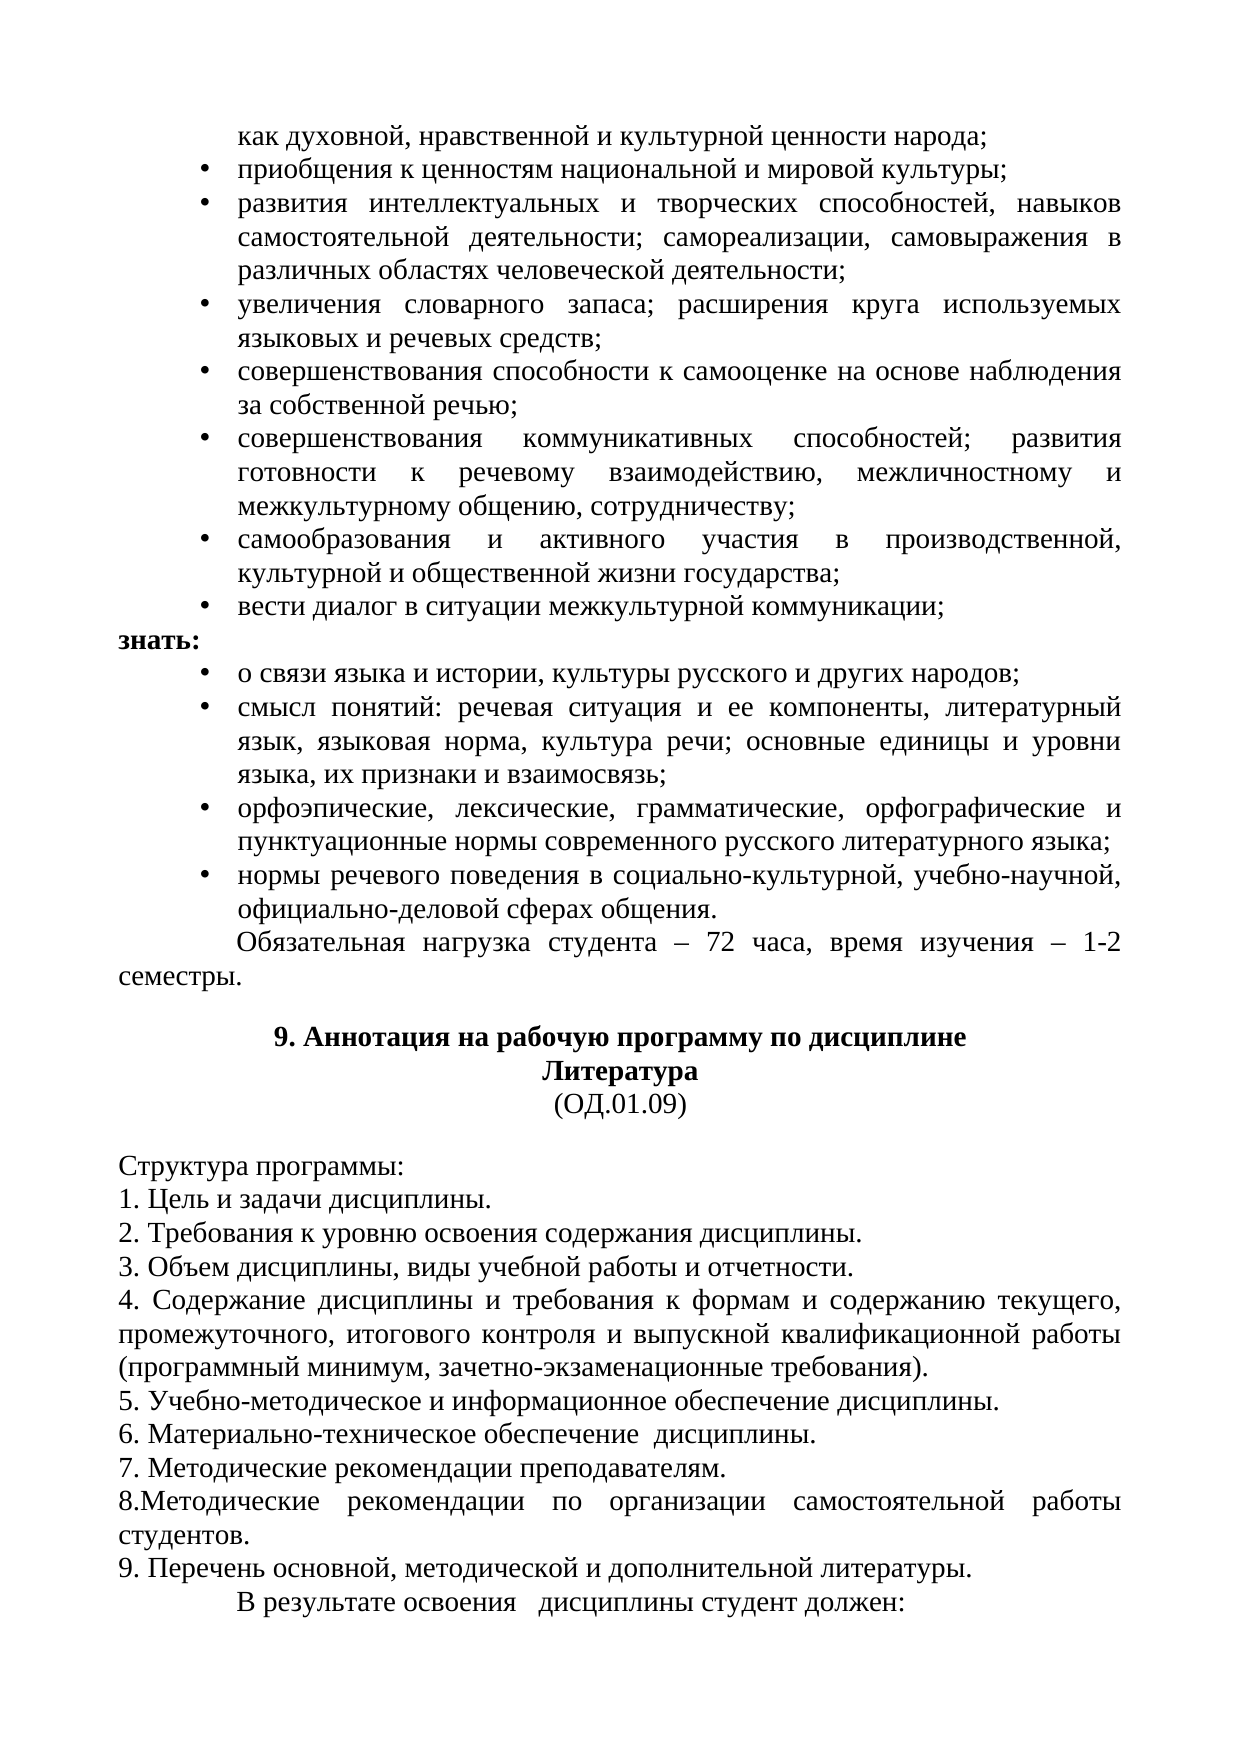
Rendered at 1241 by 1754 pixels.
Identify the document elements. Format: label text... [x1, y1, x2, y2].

list самообразования и активного участия в производственной, культурной и общественной жизни государства; [200, 521, 1122, 588]
list смысл понятий: речевая ситуация и ее компоненты, литературный язык, языковая норма, культура речи; основные единицы и уровни языка, их признаки и взаимосвязь; [200, 689, 1122, 790]
list увеличения словарного запаса; расширения круга используемых языковых и речевых средств; [200, 286, 1122, 353]
list совершенствования коммуникативных способностей; развития готовности к речевому взаимодействию, межличностному и межкультурному общению, сотрудничеству; [200, 420, 1122, 521]
text 2. Требования к уровню освоения содержания дисциплины. [118, 1215, 1122, 1249]
text 9. Аннотация на рабочую программу по дисциплине [118, 1019, 1122, 1053]
text Литература [118, 1053, 1122, 1086]
text 4. Содержание дисциплины и требования к формам и содержанию текущего, промежуточного, итогового контроля и выпускной квалификационной работы (программный минимум, зачетно-экзаменационные требования). [118, 1282, 1122, 1383]
list приобщения к ценностям национальной и мировой культуры; [200, 152, 1122, 185]
text Структура программы: [118, 1148, 1122, 1182]
text Обязательная нагрузка студента – 72 часа, время изучения – 1-2 семестры. [118, 924, 1122, 991]
text 1. Цель и задачи дисциплины. [118, 1182, 1122, 1215]
list совершенствования способности к самооценке на основе наблюдения за собственной речью; [200, 353, 1122, 420]
text (ОД.01.09) [118, 1086, 1122, 1120]
text 6. Материально-техническое обеспечение дисциплины. [118, 1416, 1122, 1450]
text 3. Объем дисциплины, виды учебной работы и отчетности. [118, 1249, 1122, 1282]
text 8.Методические рекомендации по организации самостоятельной работы студентов. [118, 1483, 1122, 1551]
list нормы речевого поведения в социально-культурной, учебно-научной, официально-деловой сферах общения. [200, 857, 1122, 924]
text 9. Перечень основной, методической и дополнительной литературы. [118, 1551, 1122, 1584]
text знать: [118, 622, 1122, 656]
text В результате освоения дисциплины студент должен: [118, 1584, 1122, 1618]
text 7. Методические рекомендации преподавателям. [118, 1450, 1122, 1483]
list развития интеллектуальных и творческих способностей, навыков самостоятельной деятельности; самореализации, самовыражения в различных областях человеческой деятельности; [200, 185, 1122, 286]
list орфоэпические, лексические, грамматические, орфографические и пунктуационные нормы современного русского литературного языка; [200, 790, 1122, 857]
text 5. Учебно-методическое и информационное обеспечение дисциплины. [118, 1383, 1122, 1416]
list вести диалог в ситуации межкультурной коммуникации; [200, 588, 1122, 622]
list как духовной, нравственной и культурной ценности народа; [200, 118, 1122, 152]
list о связи языка и истории, культуры русского и других народов; [200, 656, 1122, 689]
